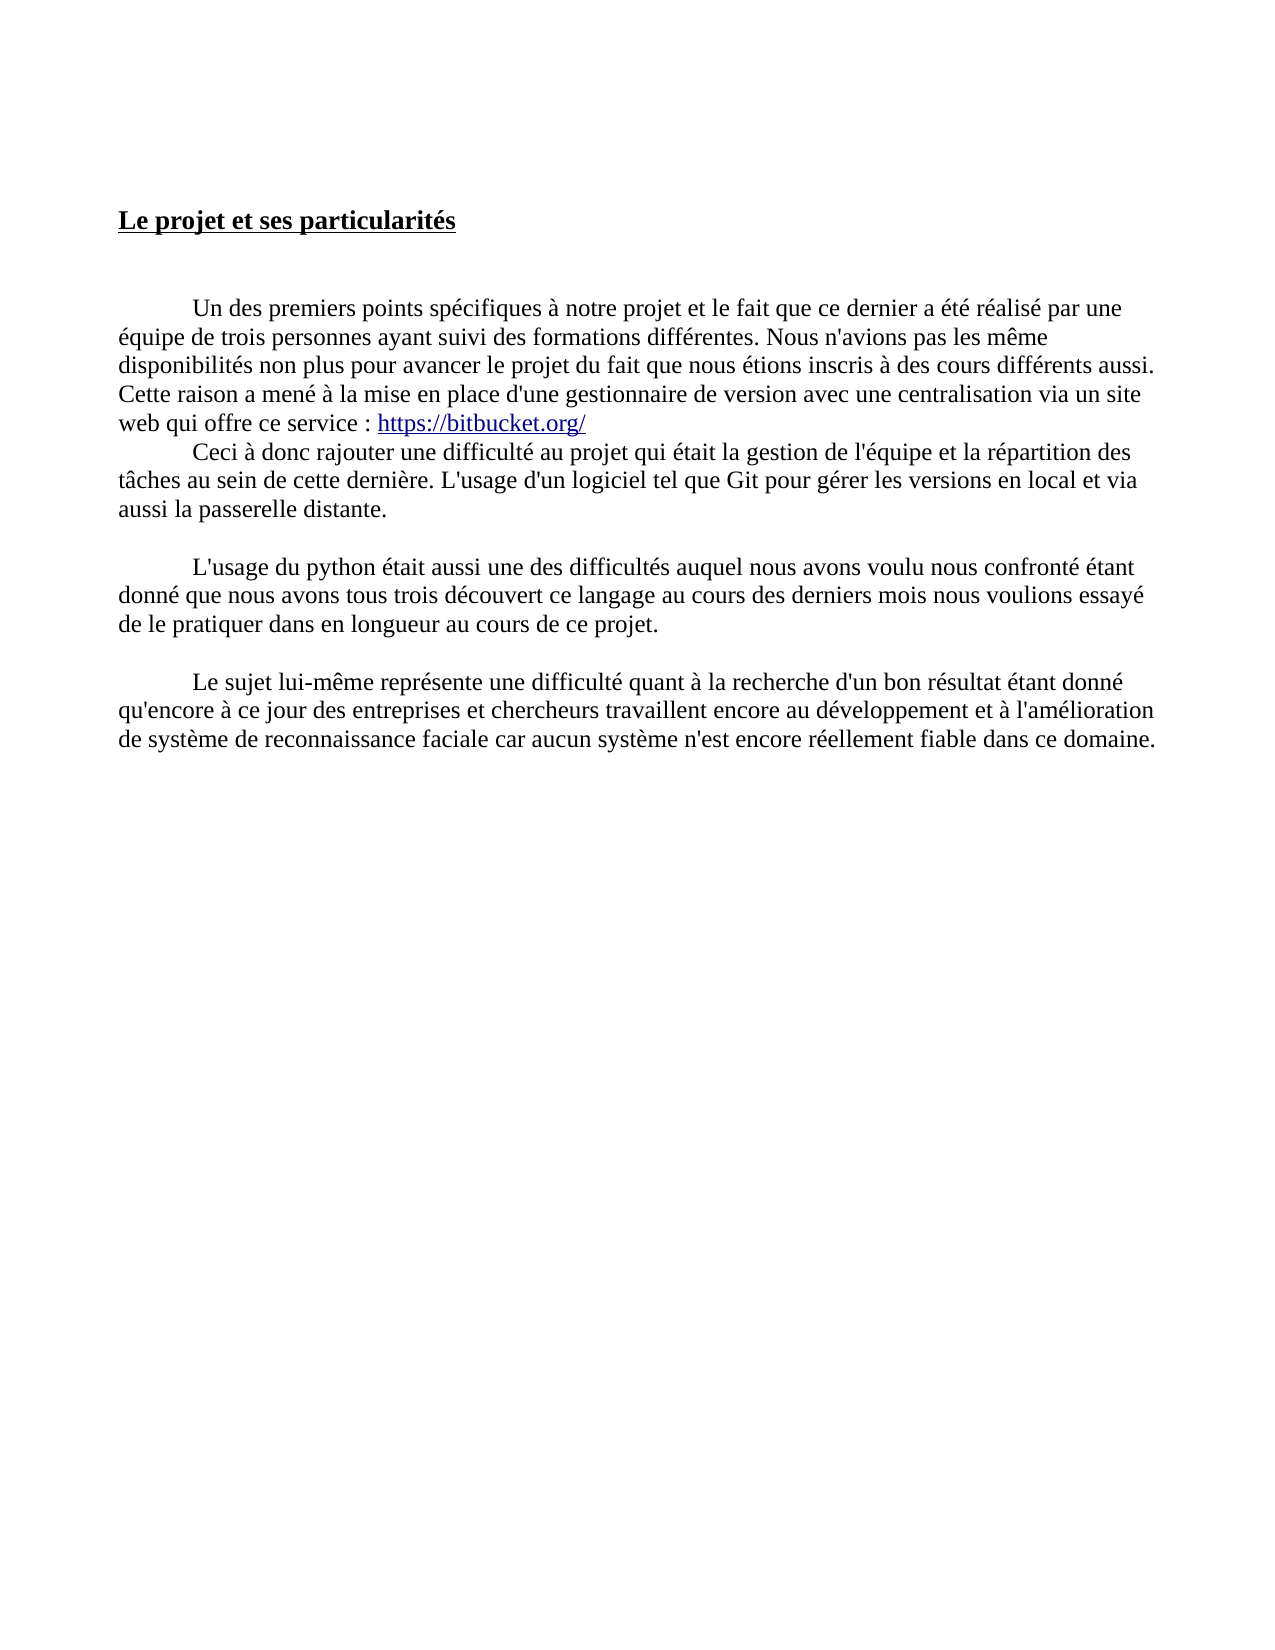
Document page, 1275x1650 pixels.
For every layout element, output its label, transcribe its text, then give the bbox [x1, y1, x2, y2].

text L'usage du python était aussi une des difficultés auquel nous avons voulu nous confronté étant donné que nous avons tous trois découvert ce langage au cours des derniers mois nous voulions essayé de le pratiquer dans en longueur au cours de ce projet. [118, 552, 1157, 638]
text Le sujet lui-même représente une difficulté quant à la recherche d'un bon résultat étant donné qu'encore à ce jour des entreprises et chercheurs travaillent encore au développement et à l'amélioration de système de reconnaissance faciale car aucun système n'est encore réellement fiable dans ce domaine. [118, 667, 1157, 753]
text Un des premiers points spécifiques à notre projet et le fait que ce dernier a été réalisé par une équipe de trois personnes ayant suivi des formations différentes. Nous n'avions pas les même disponibilités non plus pour avancer le projet du fait que nous étions inscris à des cours différents aussi. Cette raison a mené à la mise en place d'une gestionnaire de version avec une centralisation via un site web qui offre ce service : https://bitbucket.org/ [118, 293, 1157, 437]
text Le projet et ses particularités [118, 204, 1157, 236]
text Ceci à donc rajouter une difficulté au projet qui était la gestion de l'équipe et la répartition des tâches au sein de cette dernière. L'usage d'un logiciel tel que Git pour gérer les versions en local et via aussi la passerelle distante. [118, 437, 1157, 523]
